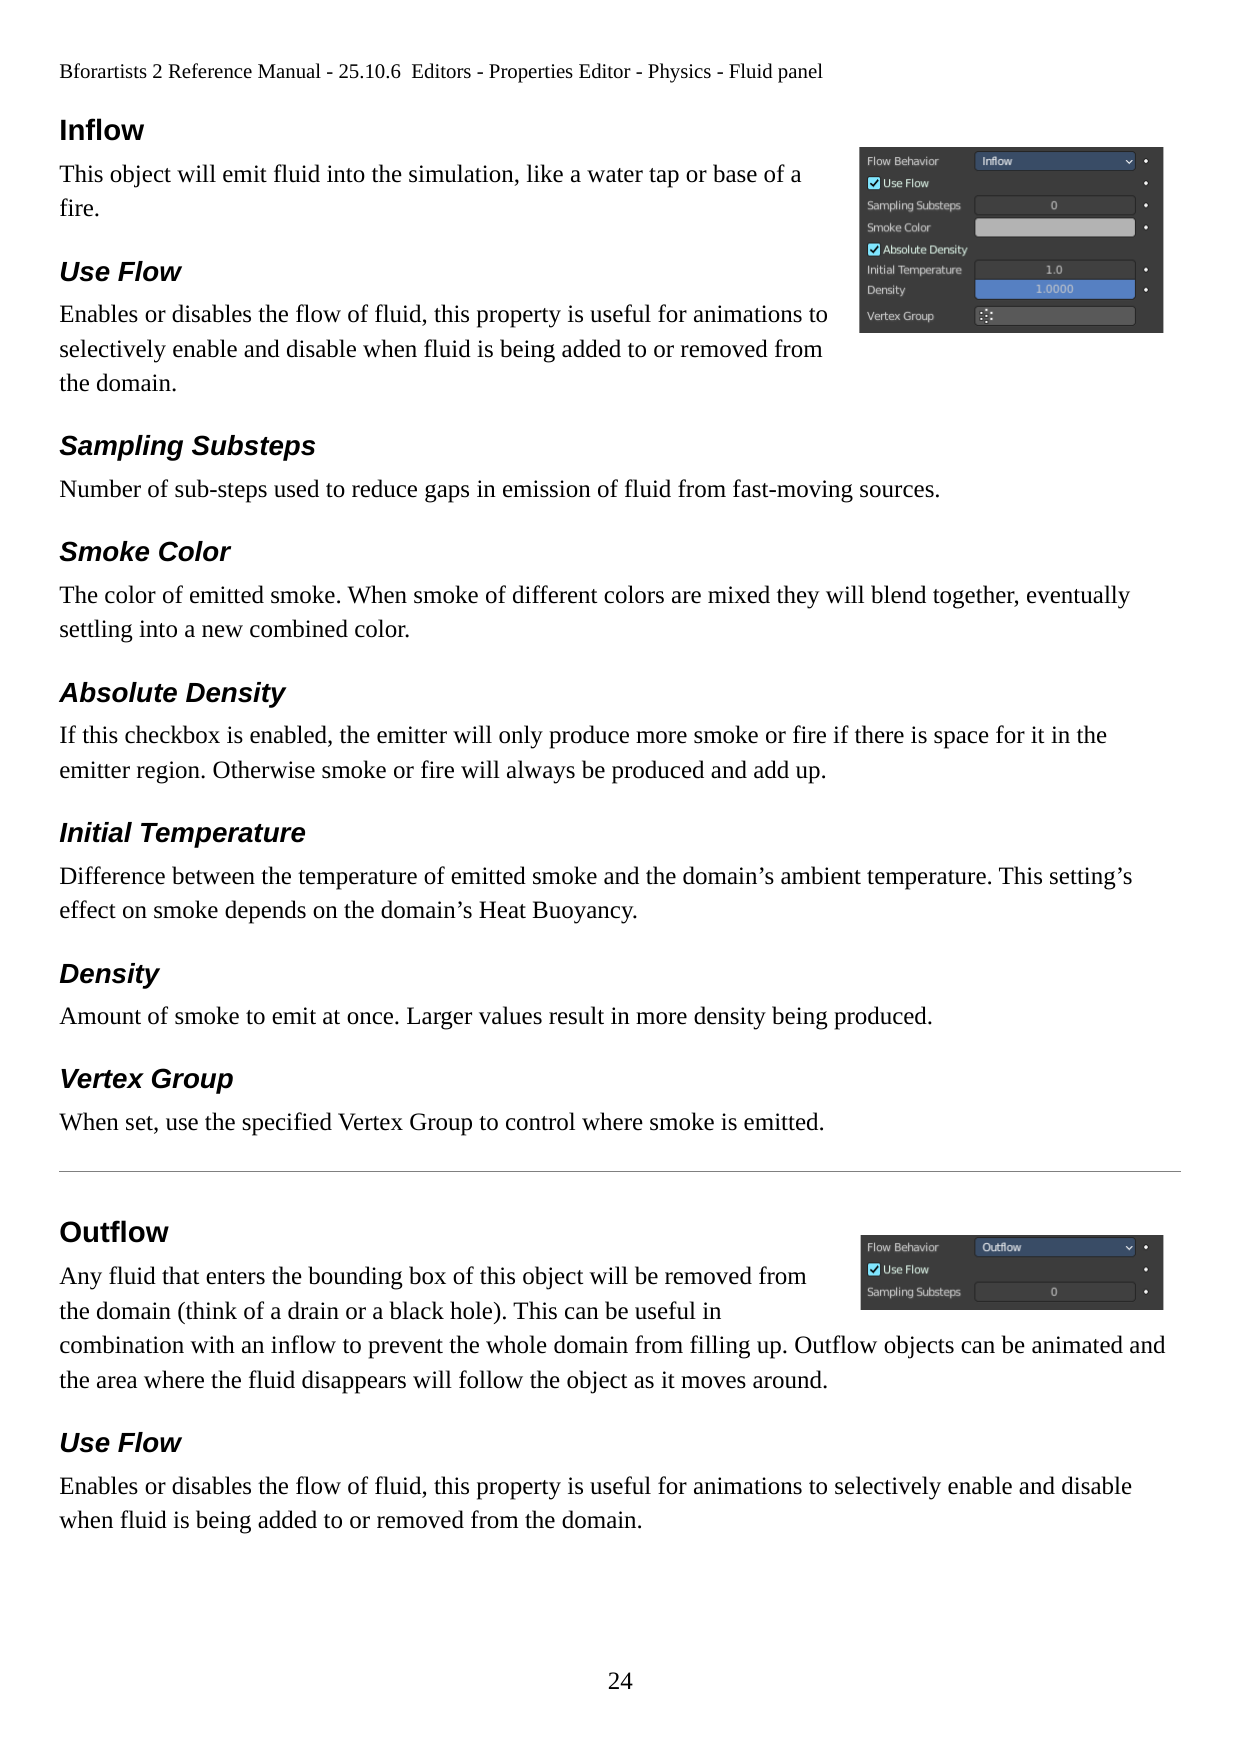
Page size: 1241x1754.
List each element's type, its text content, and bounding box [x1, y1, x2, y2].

subtitle Initial Temperature [59, 817, 1181, 848]
text Enables or disables the flow of fluid, this property is useful for animations to selectively enable and disable when fluid is being added to or removed from the domain. [59, 1471, 1181, 1534]
subtitle Density [59, 957, 1181, 989]
subtitle Use Flow [59, 1426, 1181, 1458]
picture [860, 1235, 1164, 1310]
subtitle Sampling Substeps [59, 430, 1181, 462]
subtitle Absolute Density [59, 676, 1181, 708]
picture [859, 147, 1164, 333]
subtitle Smoke Color [59, 536, 1181, 568]
subtitle Inflow [59, 113, 1181, 146]
subtitle Vertex Group [59, 1063, 1181, 1095]
text Enables or disables the flow of fluid, this property is useful for animations to selectively enable and disable when fluid is being added to or removed from the domain. [59, 299, 1181, 397]
text When set, use the specified Vertex Group to control where smoke is emitted. [59, 1107, 1181, 1136]
subtitle [1164, 255, 1181, 287]
subtitle Use Flow [59, 255, 859, 287]
text Amount of smoke to emit at once. Larger values result in more density being produced. [59, 1001, 1181, 1030]
text This object will emit fluid into the simulation, like a water tap or base of a fire. [59, 159, 859, 222]
subtitle Outflow [59, 1215, 1181, 1249]
text Difference between the temperature of emitted smoke and the domain’s ambient temperature. This setting’s effect on smoke depends on the domain’s Heat Buoyancy. [59, 861, 1181, 924]
text Any fluid that enters the bounding box of this object will be removed from the domain (think of a drain or a black hole). This can be useful in combination with an inflow to prevent the whole domain from filling up. Outflow objects can be animated and the area where the fluid disappears will follow the object as it moves around. [59, 1261, 1181, 1393]
text The color of emitted smoke. When smoke of different colors are mixed they will blend together, eventually settling into a new combined color. [59, 580, 1181, 643]
text If this checkbox is enabled, the emitter will only produce more smoke or fire if there is space for it in the emitter region. Otherwise smoke or fire will always be produced and add up. [59, 721, 1181, 784]
text Number of sub-steps used to reduce gaps in emission of fluid from fast-moving sources. [59, 474, 1181, 503]
